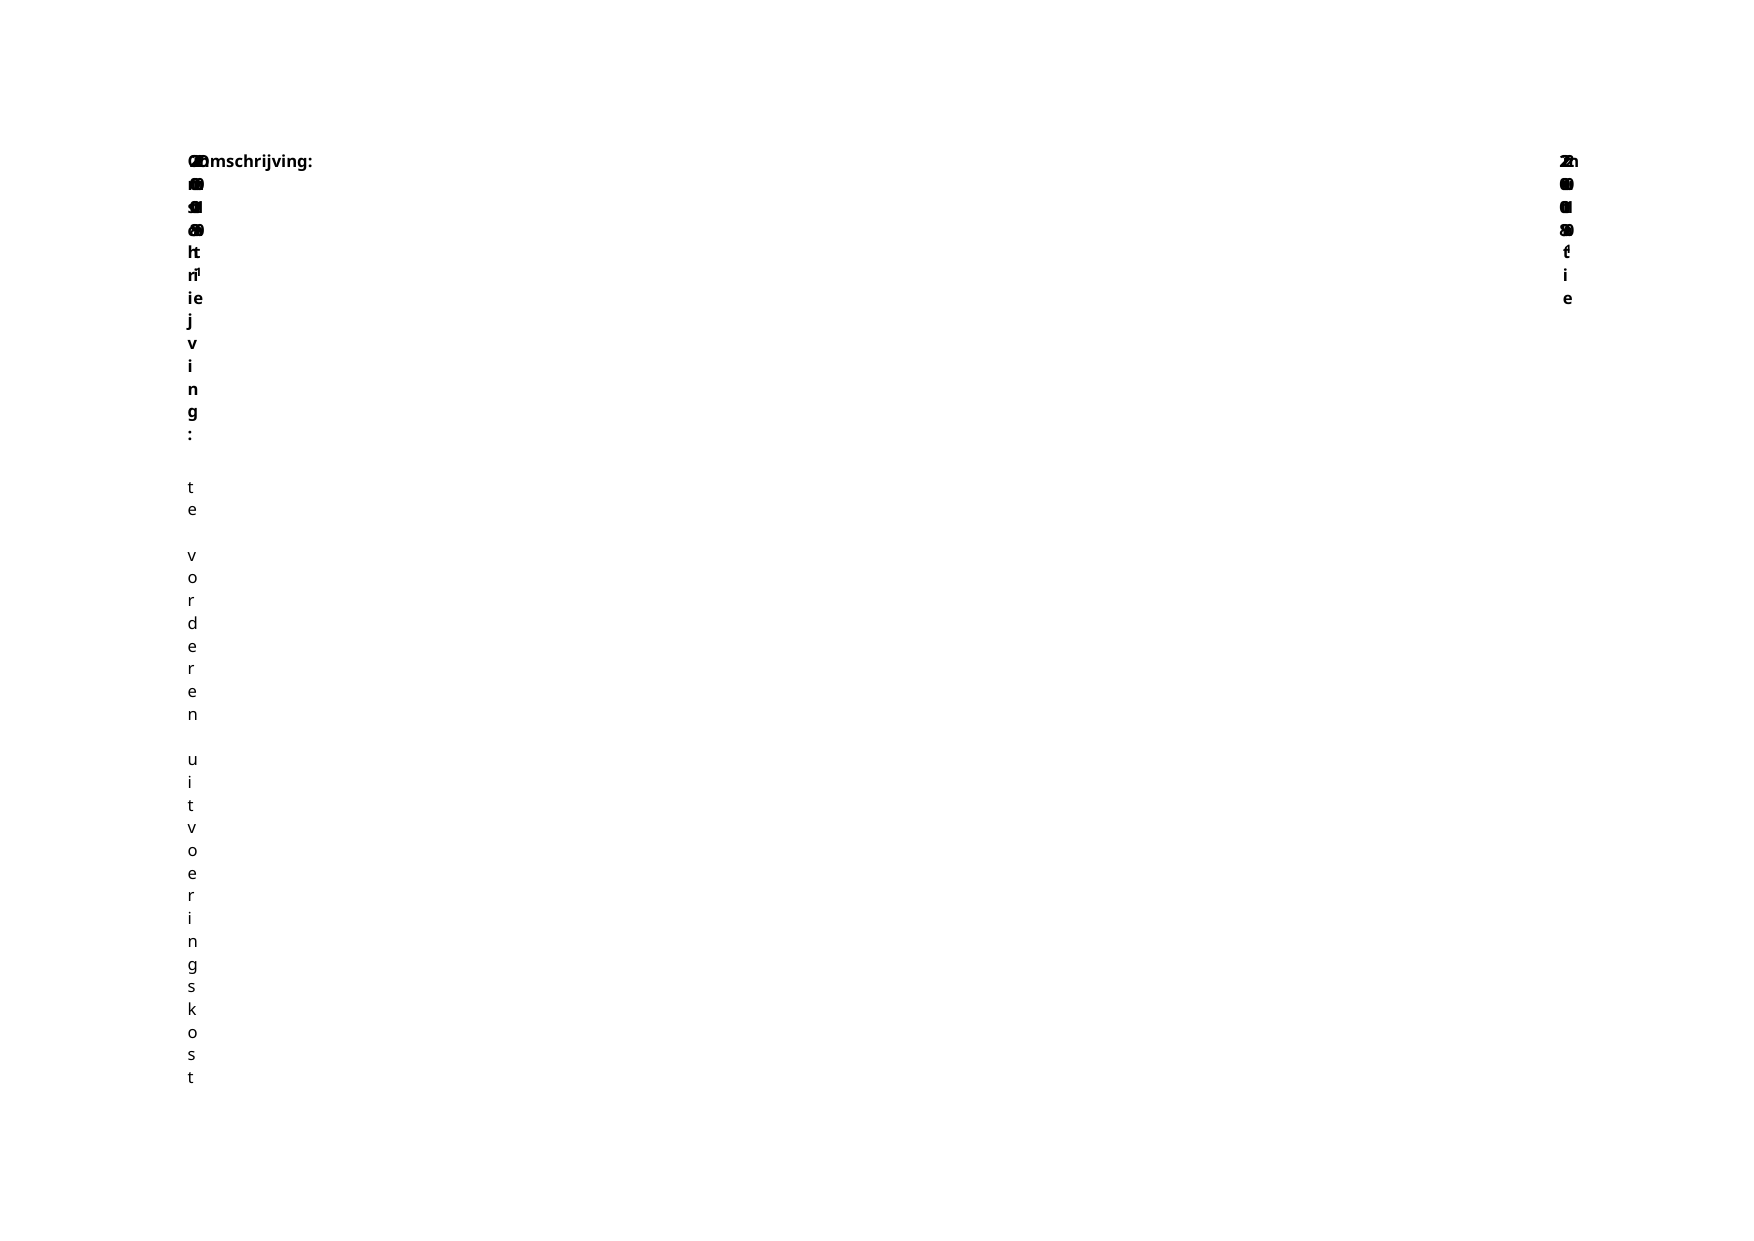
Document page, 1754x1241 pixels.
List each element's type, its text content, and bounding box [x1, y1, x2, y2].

table_cell [196, 475, 1559, 1088]
table_header Omschrijving: [196, 150, 1559, 475]
